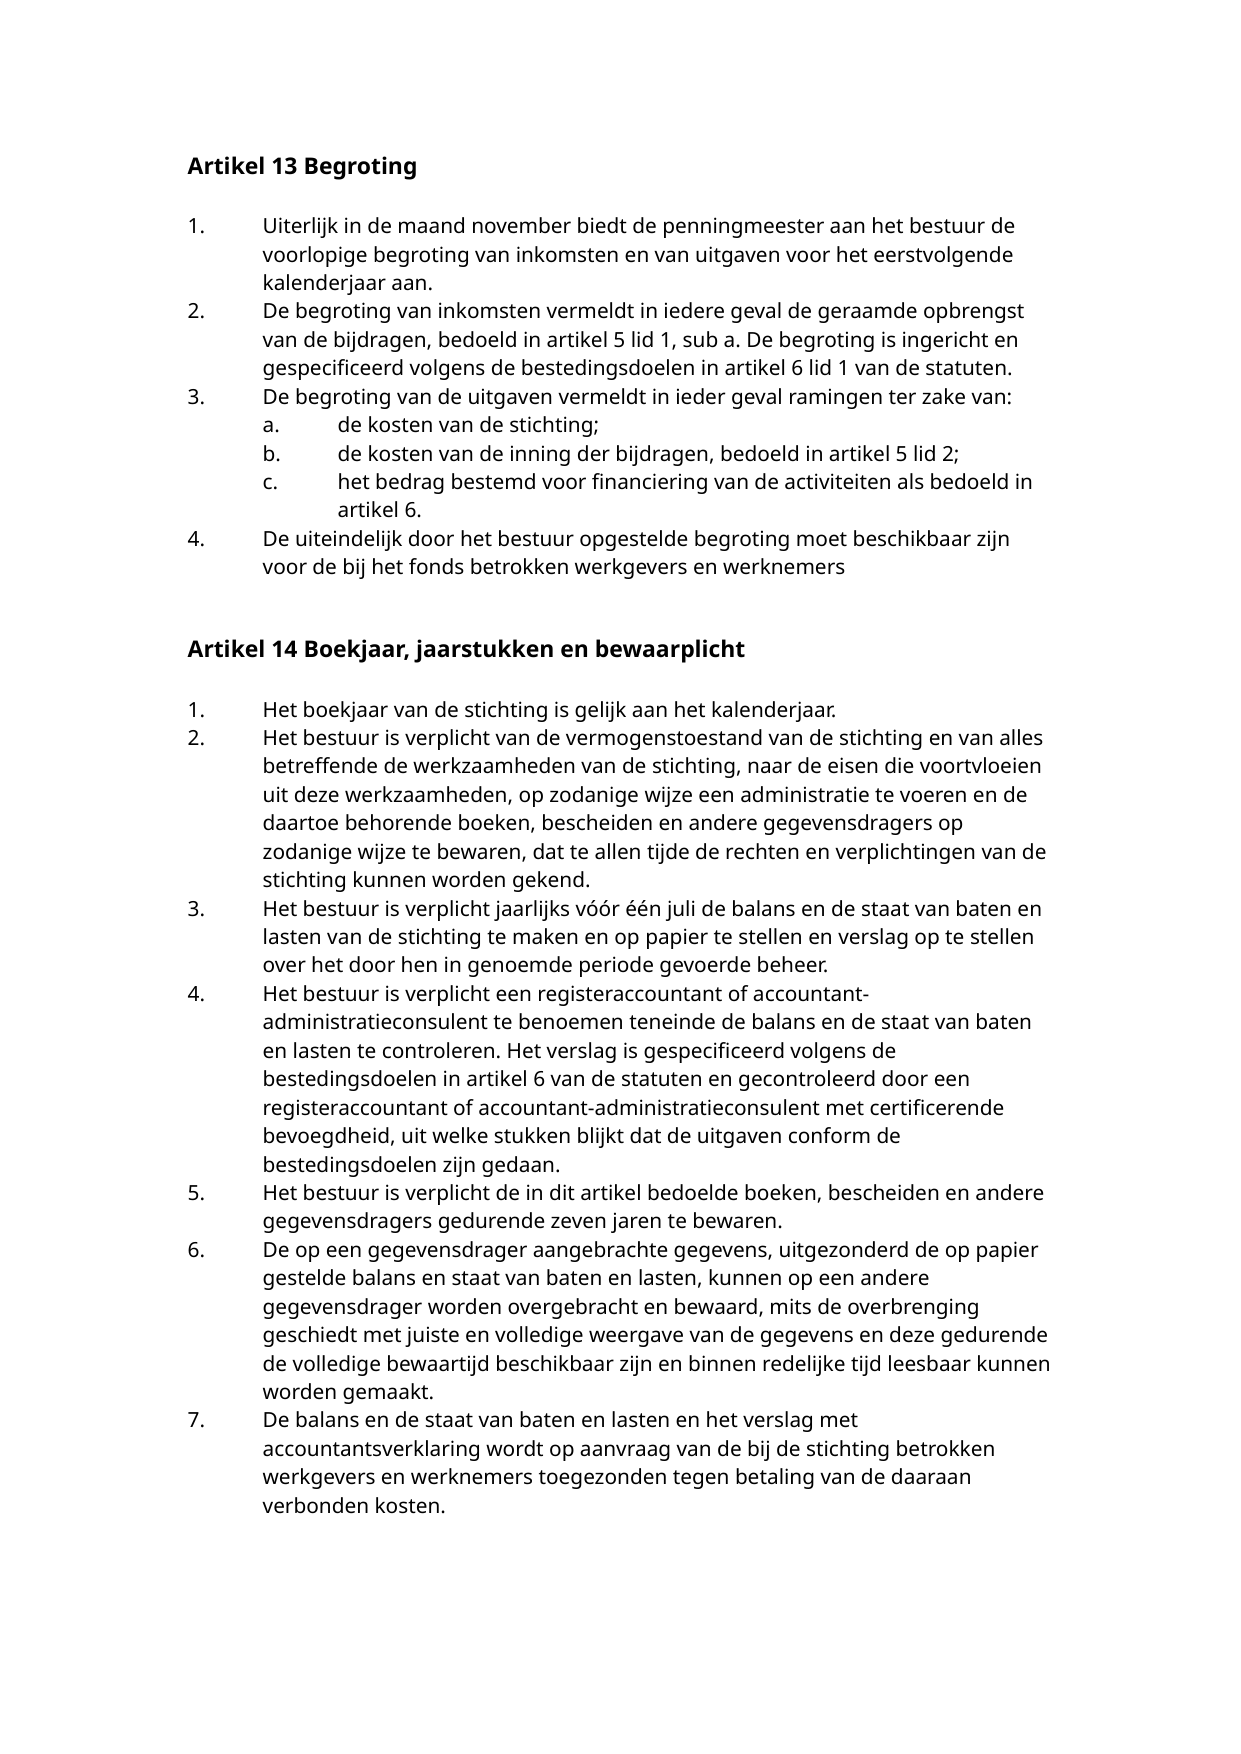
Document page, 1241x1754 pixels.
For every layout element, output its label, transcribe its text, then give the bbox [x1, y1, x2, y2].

list De begroting van inkomsten vermeldt in iedere geval de geraamde opbrengst van de bijdragen, bedoeld in artikel 5 lid 1, sub a. De begroting is ingericht en gespecificeerd volgens de bestedingsdoelen in artikel 6 lid 1 van de statuten. [187, 297, 1053, 382]
list Het bestuur is verplicht jaarlijks vóór één juli de balans en de staat van baten en lasten van de stichting te maken en op papier te stellen en verslag op te stellen over het door hen in genoemde periode gevoerde beheer. [187, 894, 1053, 979]
list het bedrag bestemd voor financiering van de activiteiten als bedoeld in artikel 6. [262, 467, 1053, 524]
list De balans en de staat van baten en lasten en het verslag met accountantsverklaring wordt op aanvraag van de bij de stichting betrokken werkgevers en werknemers toegezonden tegen betaling van de daaraan verbonden kosten. [187, 1406, 1053, 1519]
subtitle Artikel 13 Begroting [187, 150, 1053, 181]
list de kosten van de inning der bijdragen, bedoeld in artikel 5 lid 2; [262, 439, 1053, 467]
list Uiterlijk in de maand november biedt de penningmeester aan het bestuur de voorlopige begroting van inkomsten en van uitgaven voor het eerstvolgende kalenderjaar aan. [187, 211, 1053, 297]
subtitle Artikel 14 Boekjaar, jaarstukken en bewaarplicht [187, 633, 1053, 665]
list De op een gegevensdrager aangebrachte gegevens, uitgezonderd de op papier gestelde balans en staat van baten en lasten, kunnen op een andere gegevensdrager worden overgebracht en bewaard, mits de overbrenging geschiedt met juiste en volledige weergave van de gegevens en deze gedurende de volledige bewaartijd beschikbaar zijn en binnen redelijke tijd leesbaar kunnen worden gemaakt. [187, 1235, 1053, 1406]
list Het bestuur is verplicht een registeraccountant of accountant- administratieconsulent te benoemen teneinde de balans en de staat van baten en lasten te controleren. Het verslag is gespecificeerd volgens de bestedingsdoelen in artikel 6 van de statuten en gecontroleerd door een registeraccountant of accountant-administratieconsulent met certificerende bevoegdheid, uit welke stukken blijkt dat de uitgaven conform de bestedingsdoelen zijn gedaan. [187, 979, 1053, 1178]
list Het boekjaar van de stichting is gelijk aan het kalenderjaar. [187, 695, 1053, 723]
list de kosten van de stichting; [262, 410, 1053, 439]
list De uiteindelijk door het bestuur opgestelde begroting moet beschikbaar zijn voor de bij het fonds betrokken werkgevers en werknemers [187, 524, 1053, 581]
list Het bestuur is verplicht de in dit artikel bedoelde boeken, bescheiden en andere gegevensdragers gedurende zeven jaren te bewaren. [187, 1178, 1053, 1235]
list Het bestuur is verplicht van de vermogenstoestand van de stichting en van alles betreffende de werkzaamheden van de stichting, naar de eisen die voortvloeien uit deze werkzaamheden, op zodanige wijze een administratie te voeren en de daartoe behorende boeken, bescheiden en andere gegevensdragers op zodanige wijze te bewaren, dat te allen tijde de rechten en verplichtingen van de stichting kunnen worden gekend. [187, 723, 1053, 894]
list De begroting van de uitgaven vermeldt in ieder geval ramingen ter zake van: [187, 382, 1053, 410]
